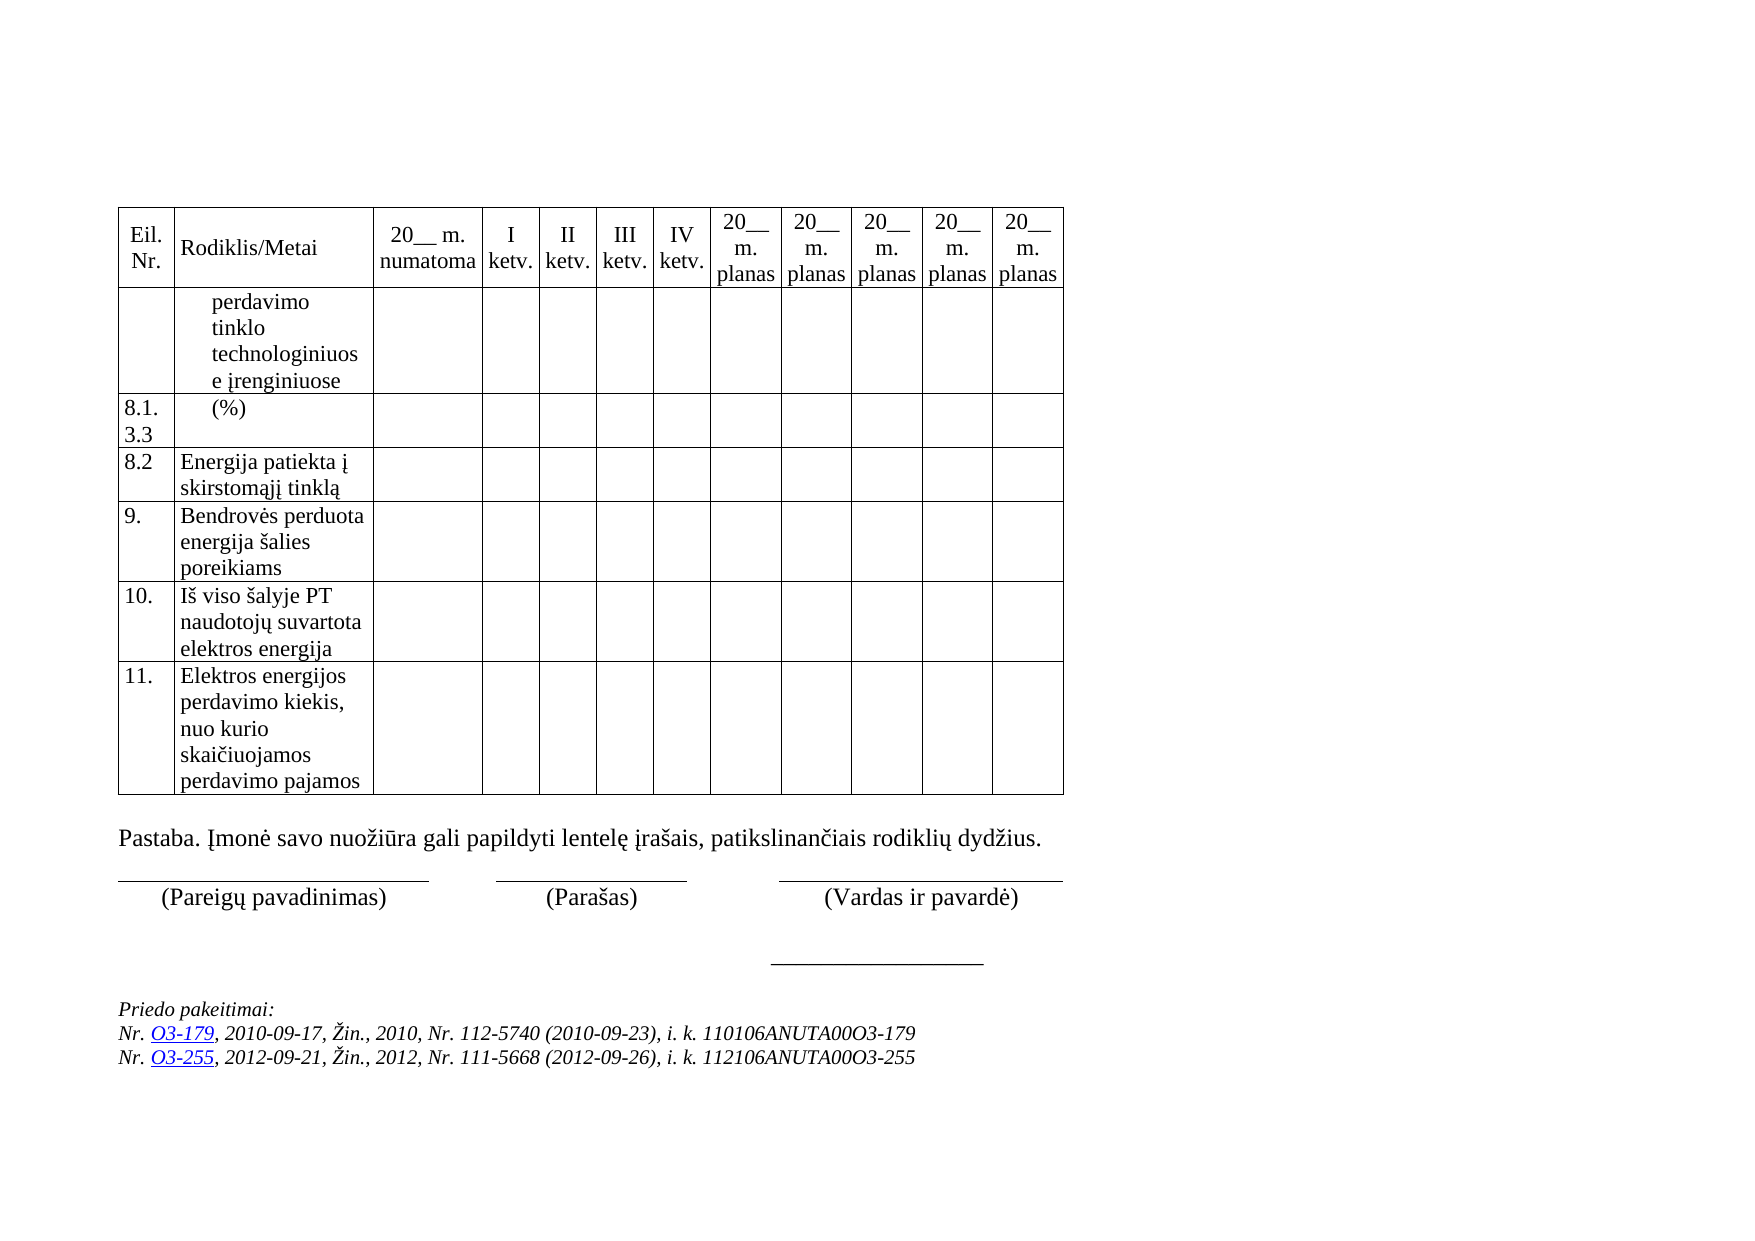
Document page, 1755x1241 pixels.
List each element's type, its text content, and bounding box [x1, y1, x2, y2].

table_header (Pareigų pavadinimas) [118, 882, 429, 911]
table_cell [483, 394, 539, 447]
table_header [687, 881, 779, 911]
table_header Rodiklis/Metai [175, 208, 373, 287]
table_cell [597, 662, 653, 794]
table_cell [993, 662, 1063, 794]
table_header Eil. Nr. [119, 208, 174, 287]
table_cell 8.1.3.3 [119, 394, 174, 447]
table_cell [711, 662, 781, 794]
table_cell [852, 502, 922, 581]
table_cell [654, 582, 710, 661]
table_cell [852, 394, 922, 447]
table_cell [374, 448, 482, 501]
table_header 20__ m. planas [852, 208, 922, 287]
table_cell [654, 394, 710, 447]
table_header (Parašas) [496, 882, 687, 911]
table_cell 10. [119, 582, 174, 661]
table_cell [119, 288, 174, 393]
table_cell [597, 288, 653, 393]
table_cell Iš viso šalyje PT naudotojų suvartota elektros energija [175, 582, 373, 661]
table_cell (%) [175, 394, 373, 447]
table_cell [540, 662, 596, 794]
table_cell [711, 582, 781, 661]
table_cell [993, 288, 1063, 393]
table_cell [597, 394, 653, 447]
table_cell [654, 448, 710, 501]
table_header [429, 881, 496, 911]
table_cell [782, 448, 851, 501]
table_cell [782, 502, 851, 581]
table_cell [782, 662, 851, 794]
table_cell [374, 394, 482, 447]
table_header (Vardas ir pavardė) [779, 882, 1063, 911]
table_header 20__ m. numatoma [374, 208, 482, 287]
table_cell [711, 448, 781, 501]
table_cell [540, 394, 596, 447]
table_cell [483, 582, 539, 661]
table_cell Energija patiekta į skirstomąjį tinklą [175, 448, 373, 501]
table_cell [923, 394, 992, 447]
table_cell [654, 288, 710, 393]
table_cell Elektros energijos perdavimo kiekis, nuo kurio skaičiuojamos perdavimo pajamos [175, 662, 373, 794]
table_cell [852, 662, 922, 794]
table_cell [483, 288, 539, 393]
table_cell [993, 502, 1063, 581]
table_cell [782, 288, 851, 393]
table_cell [782, 582, 851, 661]
table_header III ketv. [597, 208, 653, 287]
table_cell [852, 288, 922, 393]
table_cell [923, 662, 992, 794]
table_cell [483, 502, 539, 581]
table_cell [483, 662, 539, 794]
table_cell [711, 288, 781, 393]
table_header I ketv. [483, 208, 539, 287]
table_header II ketv. [540, 208, 596, 287]
table_cell 9. [119, 502, 174, 581]
table_cell [654, 502, 710, 581]
table_cell [654, 662, 710, 794]
table_cell [923, 448, 992, 501]
table_cell [540, 288, 596, 393]
table_cell [852, 448, 922, 501]
table_cell [374, 662, 482, 794]
table_cell [993, 448, 1063, 501]
table_header 20__ m. planas [993, 208, 1063, 287]
table_cell [483, 448, 539, 501]
table_cell [597, 502, 653, 581]
table_cell [993, 394, 1063, 447]
text _________________ [118, 939, 1636, 968]
text Nr. O3-179, 2010-09-17, Žin., 2010, Nr. 112-5740 (2010-09-23), i. k. 110106ANUTA00O3-179 [118, 1021, 1636, 1045]
table_cell [923, 502, 992, 581]
table_header 20__ m. planas [782, 208, 851, 287]
table_cell 11. [119, 662, 174, 794]
table_cell [597, 448, 653, 501]
table_cell [782, 394, 851, 447]
table_cell [711, 394, 781, 447]
table_cell [711, 502, 781, 581]
table_cell [374, 502, 482, 581]
table_cell [597, 582, 653, 661]
table_cell [540, 582, 596, 661]
table_header 20__ m. planas [711, 208, 781, 287]
text Pastaba. Įmonė savo nuožiūra gali papildyti lentelę įrašais, patikslinančiais rodiklių dydžius. [118, 823, 1636, 852]
table_cell [923, 288, 992, 393]
text Nr. O3-255, 2012-09-21, Žin., 2012, Nr. 111-5668 (2012-09-26), i. k. 112106ANUTA00O3-255 [118, 1045, 1636, 1069]
table_cell [374, 582, 482, 661]
table_cell [993, 582, 1063, 661]
table_cell Bendrovės perduota energija šalies poreikiams [175, 502, 373, 581]
table_header 20__ m. planas [923, 208, 992, 287]
table_cell [923, 582, 992, 661]
table_cell [540, 448, 596, 501]
table_cell perdavimo tinklo technologiniuose įrenginiuose [175, 288, 373, 393]
table_cell [852, 582, 922, 661]
text Priedo pakeitimai: [118, 997, 1636, 1021]
table_cell 8.2 [119, 448, 174, 501]
table_cell [374, 288, 482, 393]
table_header IV ketv. [654, 208, 710, 287]
table_cell [540, 502, 596, 581]
